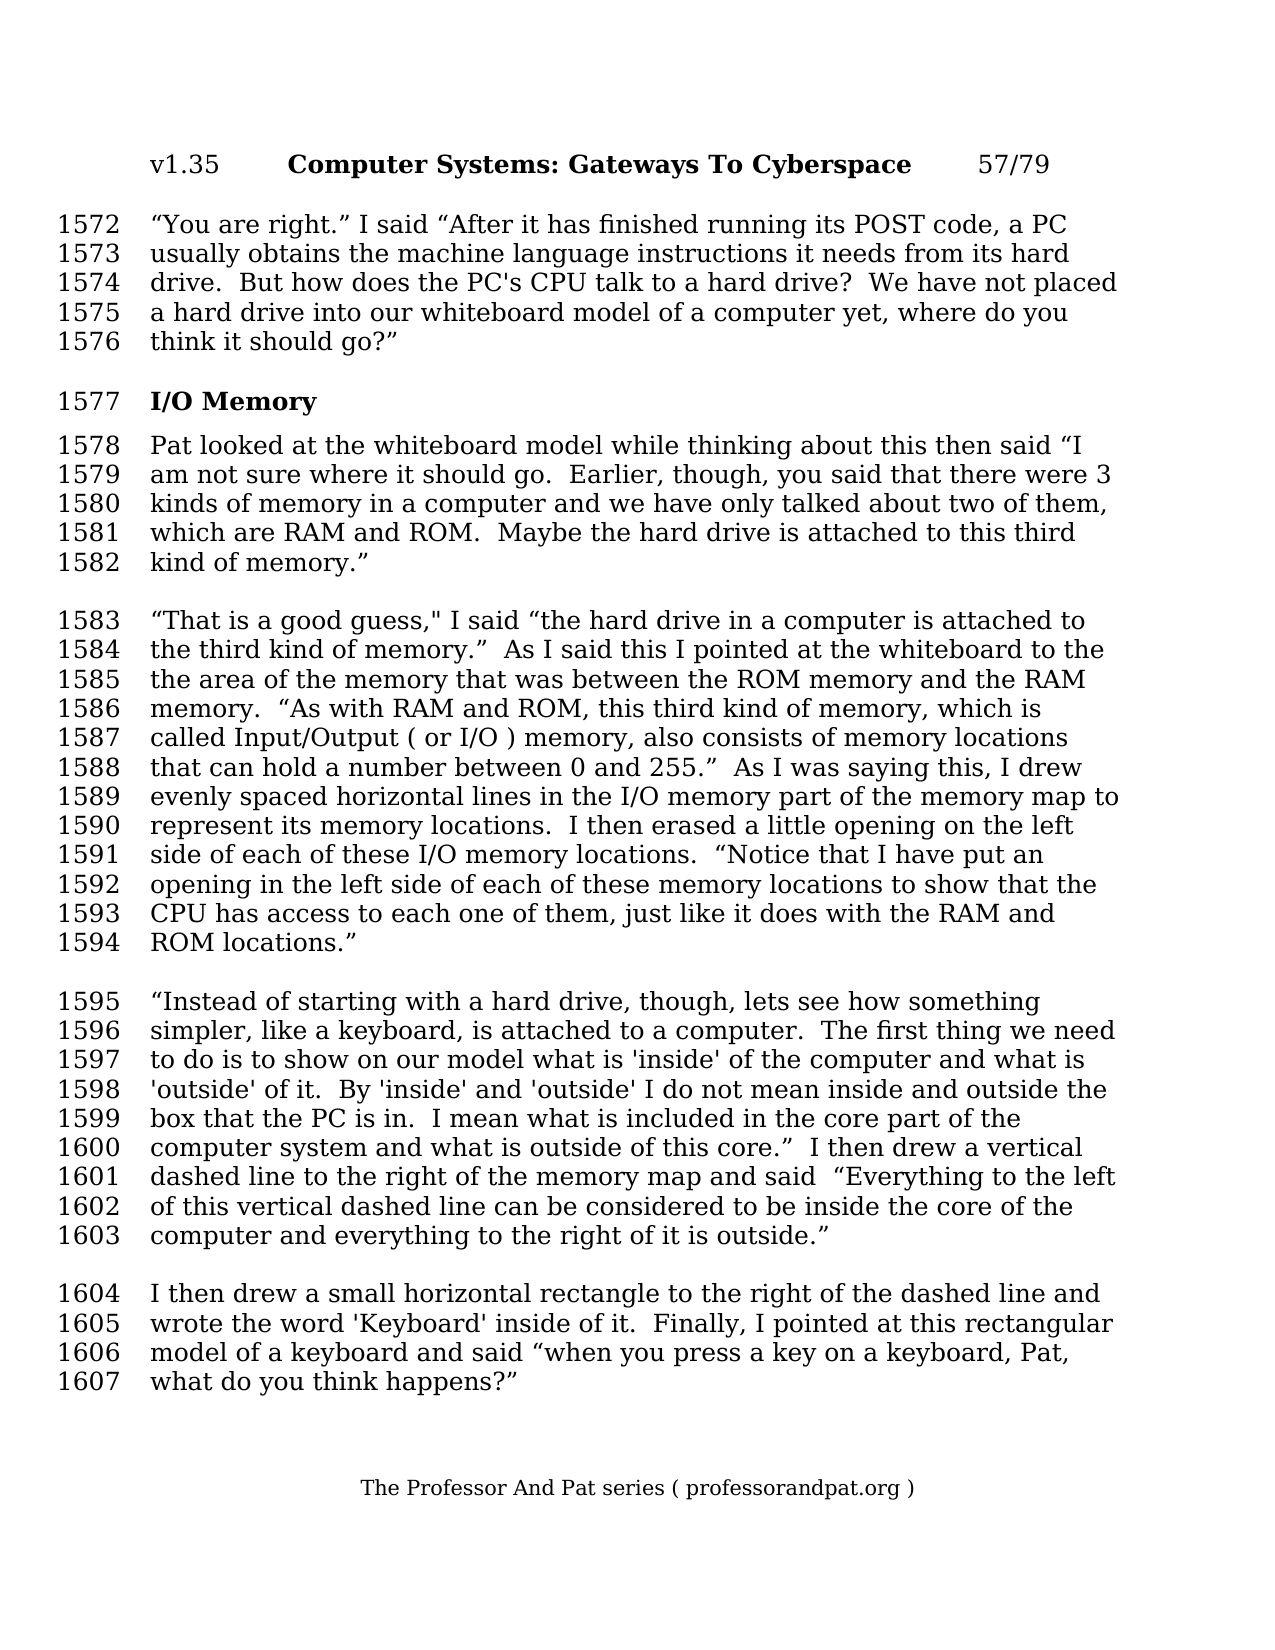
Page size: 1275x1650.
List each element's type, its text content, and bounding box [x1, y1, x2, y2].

text “Instead of starting with a hard drive, though, lets see how something simpler, like a keyboard, is attached to a computer. The first thing we need to do is to show on our model what is 'inside' of the computer and what is 'outside' of it. By 'inside' and 'outside' I do not mean inside and outside the box that the PC is in. I mean what is included in the core part of the computer system and what is outside of this core.” I then drew a vertical dashed line to the right of the memory map and said “Everything to the left of this vertical dashed line can be considered to be inside the core of the computer and everything to the right of it is outside.” [150, 987, 1125, 1250]
text Pat looked at the whiteboard model while thinking about this then said “I am not sure where it should go. Earlier, though, you said that there were 3 kinds of memory in a computer and we have only talked about two of them, which are RAM and ROM. Maybe the hard drive is attached to this third kind of memory.” [150, 431, 1125, 577]
subtitle I/O Memory [150, 386, 1125, 416]
text “That is a good guess," I said “the hard drive in a computer is attached to the third kind of memory.” As I said this I pointed at the whiteboard to the the area of the memory that was between the ROM memory and the RAM memory. “As with RAM and ROM, this third kind of memory, which is called Input/Output ( or I/O ) memory, also consists of memory locations that can hold a number between 0 and 255.” As I was saying this, I drew evenly spaced horizontal lines in the I/O memory part of the memory map to represent its memory locations. I then erased a little opening on the left side of each of these I/O memory locations. “Notice that I have put an opening in the left side of each of these memory locations to show that the CPU has access to each one of them, just like it does with the RAM and ROM locations.” [150, 606, 1125, 958]
text “You are right.” I said “After it has finished running its POST code, a PC usually obtains the machine language instructions it needs from its hard drive. But how does the PC's CPU talk to a hard drive? We have not placed a hard drive into our whiteboard model of a computer yet, where do you think it should go?” [150, 210, 1125, 356]
text I then drew a small horizontal rectangle to the right of the dashed line and wrote the word 'Keyboard' inside of it. Finally, I pointed at this rectangular model of a keyboard and said “when you press a key on a keyboard, Pat, what do you think happens?” [150, 1280, 1125, 1397]
